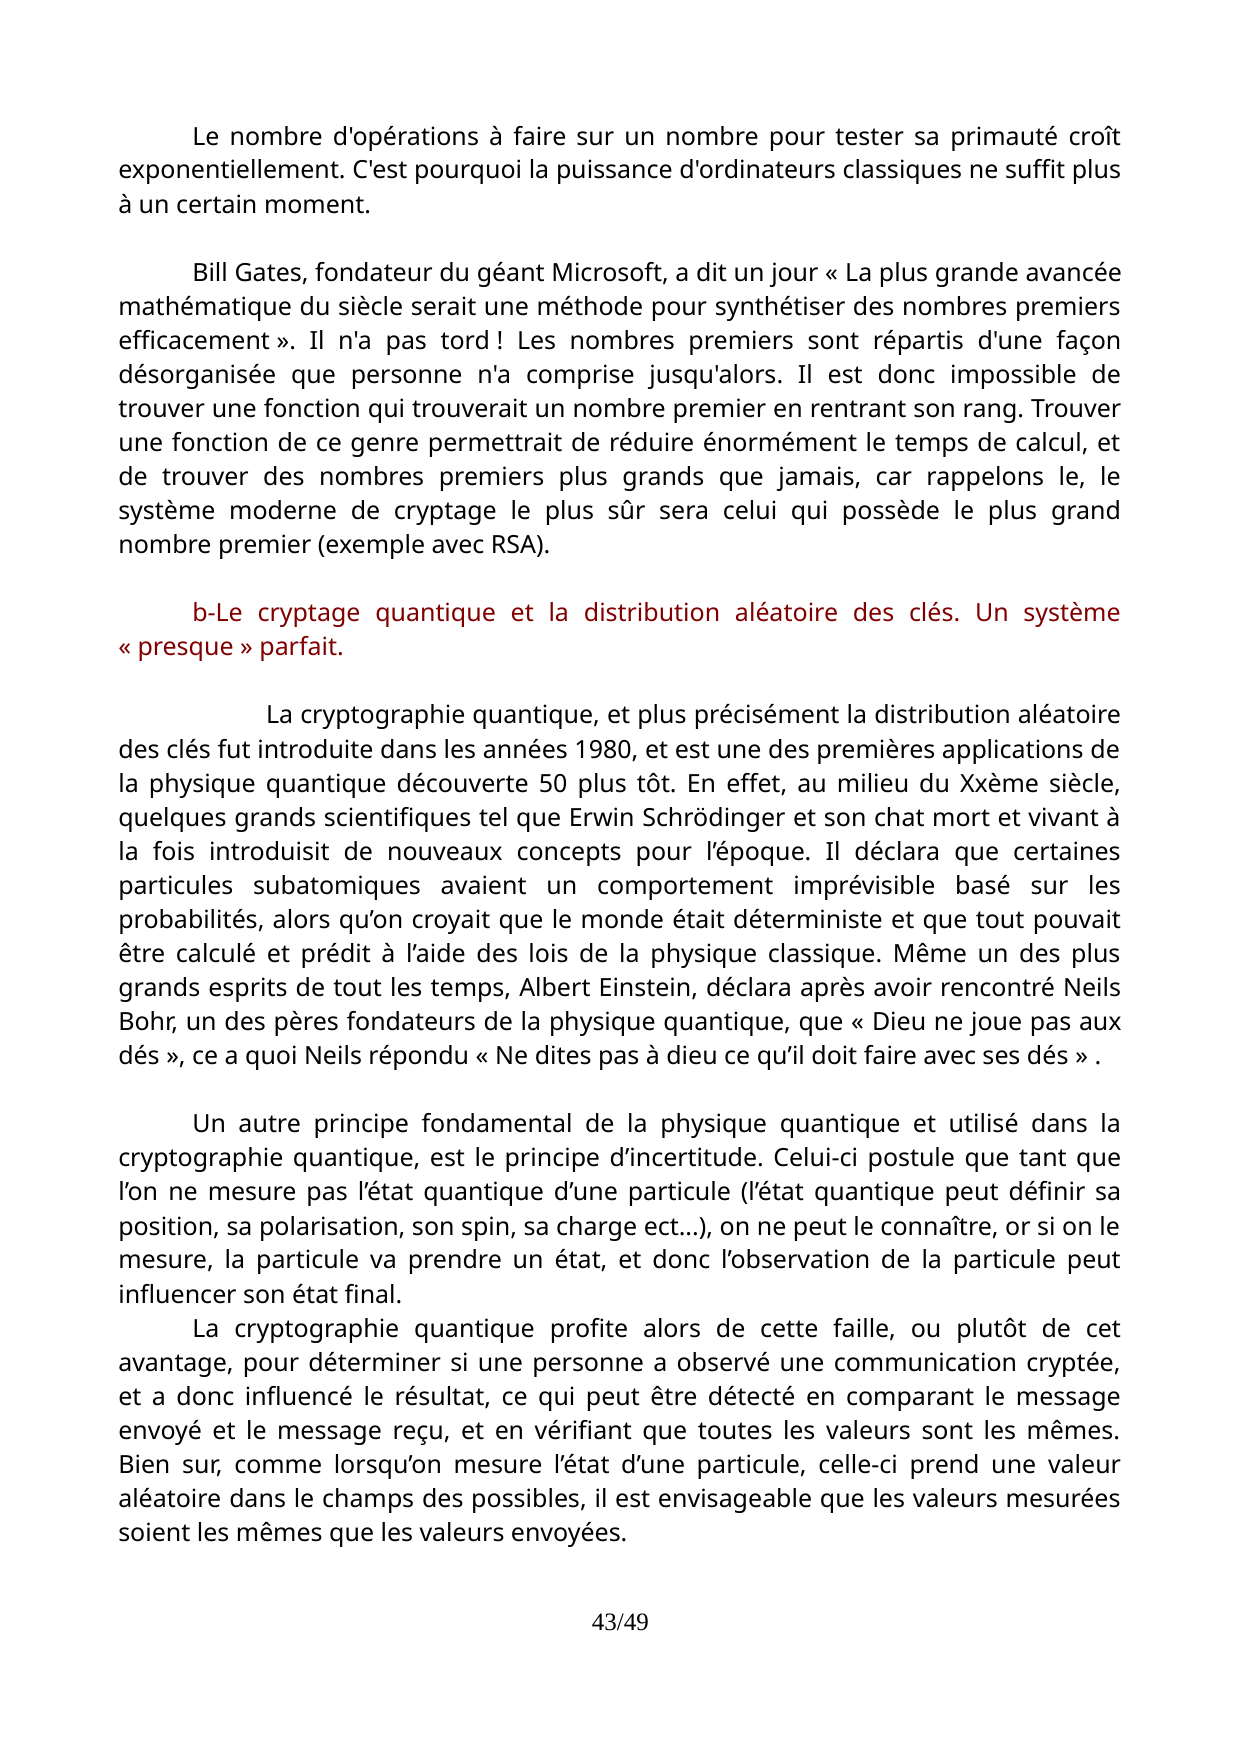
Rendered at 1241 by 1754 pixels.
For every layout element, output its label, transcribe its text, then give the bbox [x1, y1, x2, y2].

text Bill Gates, fondateur du géant Microsoft, a dit un jour « La plus grande avancée mathématique du siècle serait une méthode pour synthétiser des nombres premiers efficacement ». Il n'a pas tord ! Les nombres premiers sont répartis d'une façon désorganisée que personne n'a comprise jusqu'alors. Il est donc impossible de trouver une fonction qui trouverait un nombre premier en rentrant son rang. Trouver une fonction de ce genre permettrait de réduire énormément le temps de calcul, et de trouver des nombres premiers plus grands que jamais, car rappelons le, le système moderne de cryptage le plus sûr sera celui qui possède le plus grand nombre premier (exemple avec RSA). [118, 254, 1122, 561]
text La cryptographie quantique profite alors de cette faille, ou plutôt de cet avantage, pour déterminer si une personne a observé une communication cryptée, et a donc influencé le résultat, ce qui peut être détecté en comparant le message envoyé et le message reçu, et en vérifiant que toutes les valeurs sont les mêmes. Bien sur, comme lorsqu’on mesure l’état d’une particule, celle-ci prend une valeur aléatoire dans le champs des possibles, il est envisageable que les valeurs mesurées soient les mêmes que les valeurs envoyées. [118, 1310, 1122, 1549]
text Un autre principe fondamental de la physique quantique et utilisé dans la cryptographie quantique, est le principe d’incertitude. Celui-ci postule que tant que l’on ne mesure pas l’état quantique d’une particule (l’état quantique peut définir sa position, sa polarisation, son spin, sa charge ect...), on ne peut le connaître, or si on le mesure, la particule va prendre un état, et donc l’observation de la particule peut influencer son état final. [118, 1106, 1122, 1310]
text La cryptographie quantique, et plus précisément la distribution aléatoire des clés fut introduite dans les années 1980, et est une des premières applications de la physique quantique découverte 50 plus tôt. En effet, au milieu du Xxème siècle, quelques grands scientifiques tel que Erwin Schrödinger et son chat mort et vivant à la fois introduisit de nouveaux concepts pour l’époque. Il déclara que certaines particules subatomiques avaient un comportement imprévisible basé sur les probabilités, alors qu’on croyait que le monde était déterministe et que tout pouvait être calculé et prédit à l’aide des lois de la physique classique. Même un des plus grands esprits de tout les temps, Albert Einstein, déclara après avoir rencontré Neils Bohr, un des pères fondateurs de la physique quantique, que « Dieu ne joue pas aux dés », ce a quoi Neils répondu « Ne dites pas à dieu ce qu’il doit faire avec ses dés » . [118, 697, 1122, 1072]
text Le nombre d'opérations à faire sur un nombre pour tester sa primauté croît exponentiellement. C'est pourquoi la puissance d'ordinateurs classiques ne suffit plus à un certain moment. [118, 118, 1122, 220]
text b-Le cryptage quantique et la distribution aléatoire des clés. Un système « presque » parfait. [118, 595, 1122, 663]
